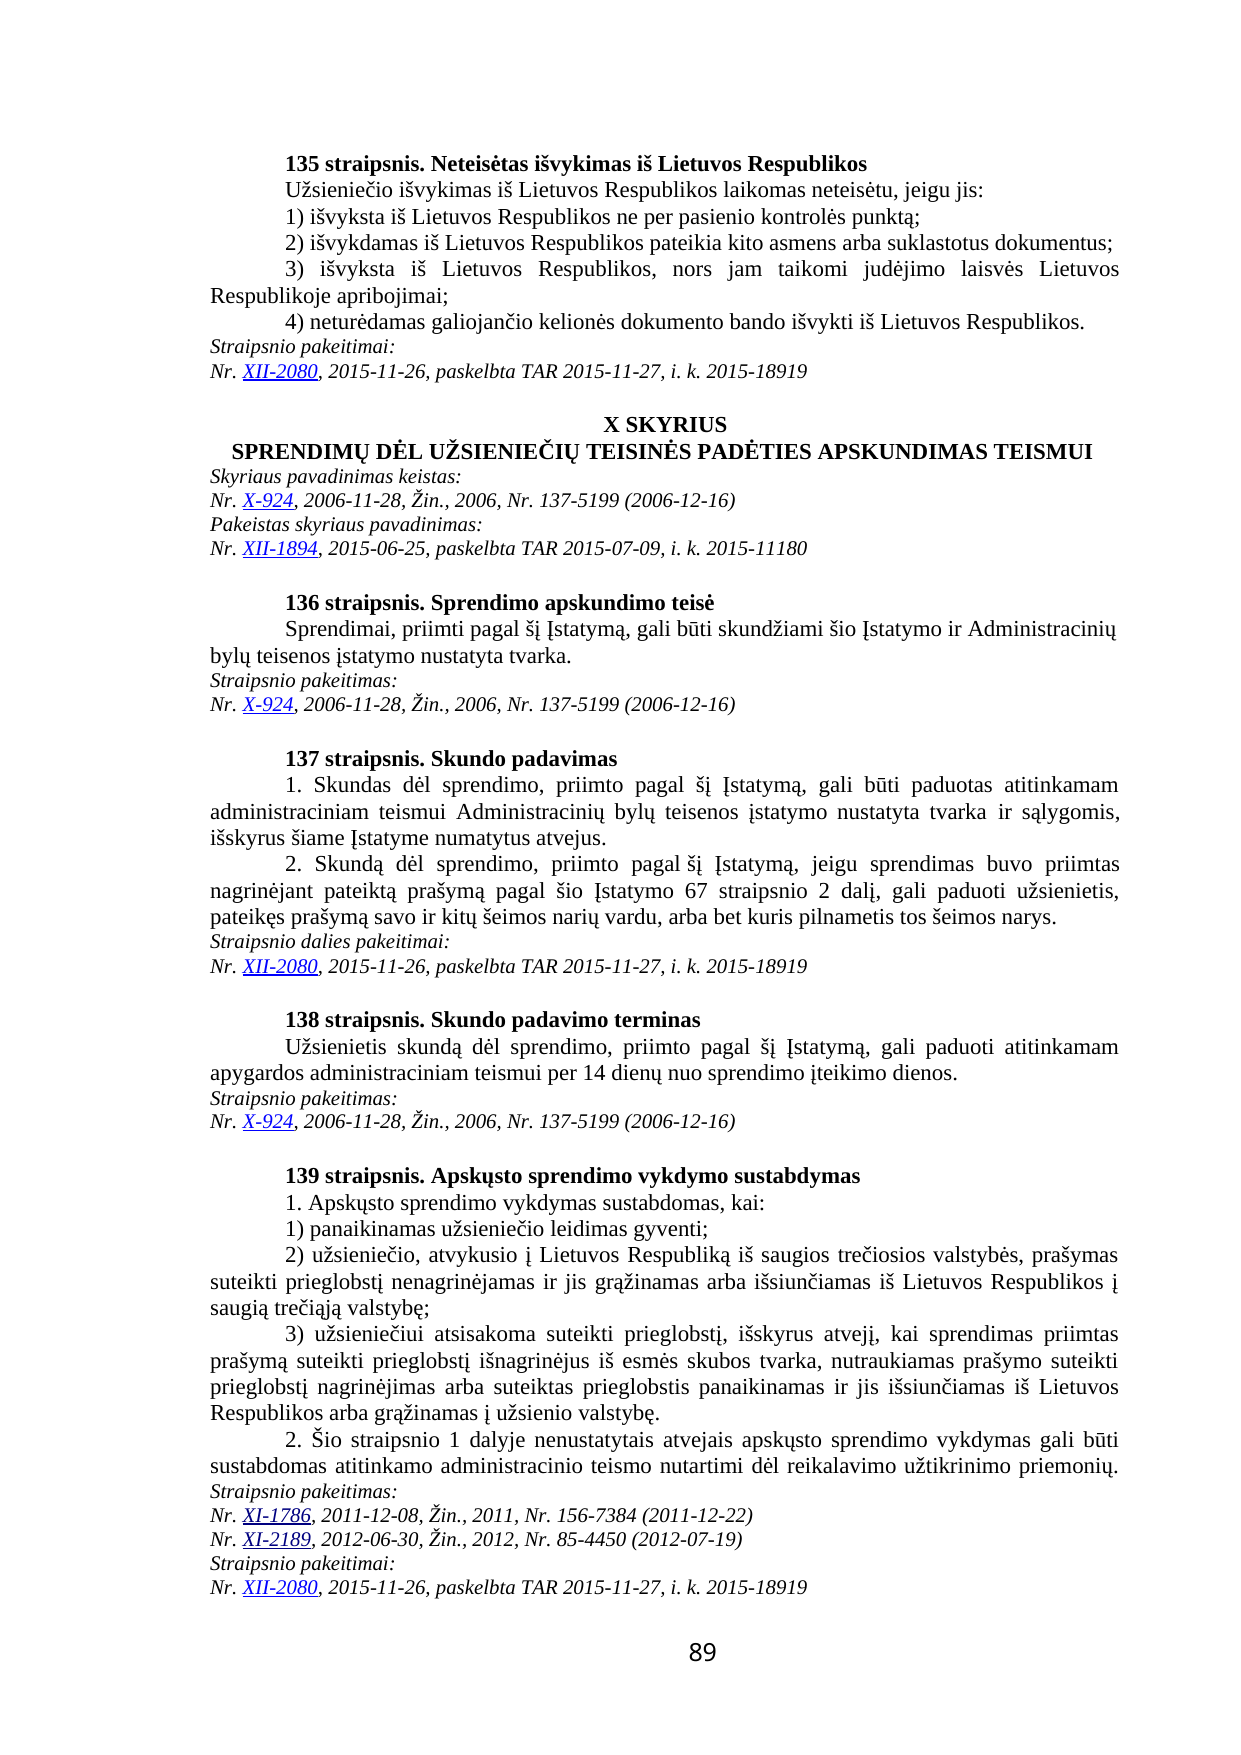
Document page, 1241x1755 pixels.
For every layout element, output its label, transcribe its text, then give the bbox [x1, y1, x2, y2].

text Nr. XII-2080, 2015-11-26, paskelbta TAR 2015-11-27, i. k. 2015-18919 [210, 953, 1120, 978]
text Pakeistas skyriaus pavadinimas: [210, 512, 1120, 536]
text Nr. X-924, 2006-11-28, Žin., 2006, Nr. 137-5199 (2006-12-16) [210, 488, 1120, 512]
text Užsienietis skundą dėl sprendimo, priimto pagal šį Įstatymą, gali paduoti atitinkamam apygardos administraciniam teismui per 14 dienų nuo sprendimo įteikimo dienos. [210, 1033, 1120, 1085]
text Straipsnio pakeitimai: [210, 334, 1120, 358]
text 136 straipsnis. Sprendimo apskundimo teisė [210, 589, 1120, 615]
text 4) neturėdamas galiojančio kelionės dokumento bando išvykti iš Lietuvos Respublikos. [210, 308, 1120, 334]
text Nr. X-924, 2006-11-28, Žin., 2006, Nr. 137-5199 (2006-12-16) [210, 692, 1120, 716]
text X SKYRIUS [210, 411, 1120, 438]
text 2. Šio straipsnio 1 dalyje nenustatytais atvejais apskųsto sprendimo vykdymas gali būti sustabdomas atitinkamo administracinio teismo nutartimi dėl reikalavimo užtikrinimo priemonių. Straipsnio pakeitimas: [210, 1426, 1120, 1503]
text 1) panaikinamas užsieniečio leidimas gyventi; [210, 1215, 1120, 1241]
text Nr. XII-2080, 2015-11-26, paskelbta TAR 2015-11-27, i. k. 2015-18919 [210, 1575, 1120, 1599]
text Nr. XII-2080, 2015-11-26, paskelbta TAR 2015-11-27, i. k. 2015-18919 [210, 358, 1120, 383]
text 139 straipsnis. Apskųsto sprendimo vykdymo sustabdymas [210, 1162, 1120, 1189]
text 1. Skundas dėl sprendimo, priimto pagal šį Įstatymą, gali būti paduotas atitinkamam administraciniam teismui Administracinių bylų teisenos įstatymo nustatyta tvarka ir sąlygomis, išskyrus šiame Įstatyme numatytus atvejus. [210, 771, 1120, 850]
text Nr. XI-1786, 2011-12-08, Žin., 2011, Nr. 156-7384 (2011-12-22) [210, 1503, 1120, 1527]
text 3) užsieniečiui atsisakoma suteikti prieglobstį, išskyrus atvejį, kai sprendimas priimtas prašymą suteikti prieglobstį išnagrinėjus iš esmės skubos tvarka, nutraukiamas prašymo suteikti prieglobstį nagrinėjimas arba suteiktas prieglobstis panaikinamas ir jis išsiunčiamas iš Lietuvos Respublikos arba grąžinamas į užsienio valstybę. [210, 1320, 1120, 1426]
text Straipsnio pakeitimai: [210, 1551, 1120, 1575]
text 2. Skundą dėl sprendimo, priimto pagal šį Įstatymą, jeigu sprendimas buvo priimtas nagrinėjant pateiktą prašymą pagal šio Įstatymo 67 straipsnio 2 dalį, gali paduoti užsienietis, pateikęs prašymą savo ir kitų šeimos narių vardu, arba bet kuris pilnametis tos šeimos narys. [210, 850, 1120, 929]
text Sprendimai, priimti pagal šį Įstatymą, gali būti skundžiami šio Įstatymo ir Administracinių bylų teisenos įstatymo nustatyta tvarka. [210, 615, 1120, 668]
text Nr. XII-1894, 2015-06-25, paskelbta TAR 2015-07-09, i. k. 2015-11180 [210, 536, 1120, 560]
text 2) užsieniečio, atvykusio į Lietuvos Respubliką iš saugios trečiosios valstybės, prašymas suteikti prieglobstį nenagrinėjamas ir jis grąžinamas arba išsiunčiamas iš Lietuvos Respublikos į saugią trečiąją valstybę; [210, 1241, 1120, 1320]
text 2) išvykdamas iš Lietuvos Respublikos pateikia kito asmens arba suklastotus dokumentus; [210, 229, 1120, 255]
text Straipsnio dalies pakeitimai: [210, 929, 1120, 953]
text 1) išvyksta iš Lietuvos Respublikos ne per pasienio kontrolės punktą; [210, 203, 1120, 229]
text Straipsnio pakeitimas: [210, 668, 1120, 692]
text Straipsnio pakeitimas: [210, 1085, 1120, 1109]
text 135 straipsnis. Neteisėtas išvykimas iš Lietuvos Respublikos [210, 150, 1120, 176]
text Nr. XI-2189, 2012-06-30, Žin., 2012, Nr. 85-4450 (2012-07-19) [210, 1527, 1120, 1551]
text 137 straipsnis. Skundo padavimas [210, 745, 1120, 771]
text Užsieniečio išvykimas iš Lietuvos Respublikos laikomas neteisėtu, jeigu jis: [210, 176, 1120, 203]
text 3) išvyksta iš Lietuvos Respublikos, nors jam taikomi judėjimo laisvės Lietuvos Respublikoje apribojimai; [210, 255, 1120, 308]
text 1. Apskųsto sprendimo vykdymas sustabdomas, kai: [210, 1189, 1120, 1215]
text SPRENDIMŲ DĖL UŽSIENIEČIŲ TEISINĖS PADĖTIES APSKUNDIMAS TEISMUI [210, 438, 1120, 464]
text Nr. X-924, 2006-11-28, Žin., 2006, Nr. 137-5199 (2006-12-16) [210, 1109, 1120, 1133]
text Skyriaus pavadinimas keistas: [210, 464, 1120, 488]
text 138 straipsnis. Skundo padavimo terminas [210, 1006, 1120, 1033]
